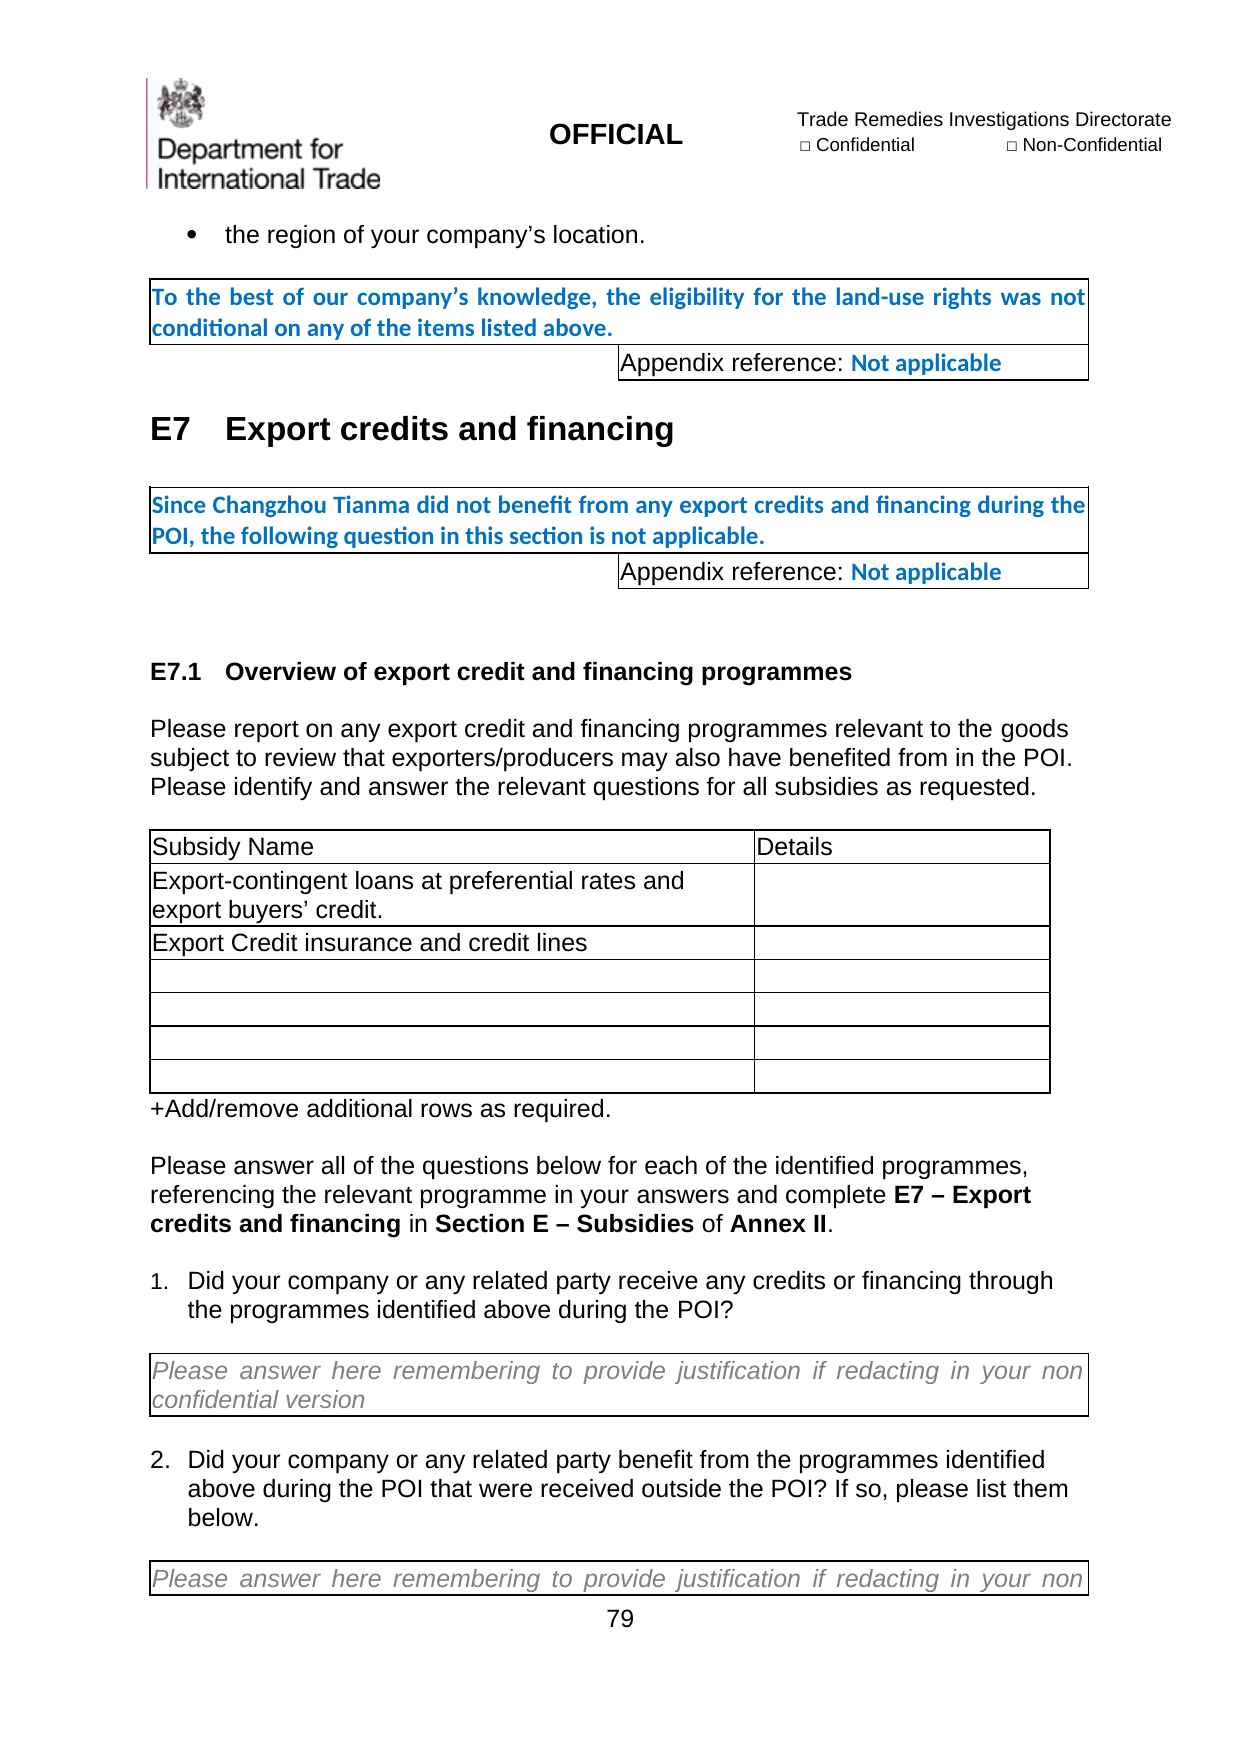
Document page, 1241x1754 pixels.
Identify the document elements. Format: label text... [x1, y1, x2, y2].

table_header Please answer here remembering to provide justification if redacting in your non [151, 1562, 1088, 1594]
table_cell [150, 554, 618, 588]
table_cell [755, 993, 1049, 1025]
table_cell [151, 993, 754, 1025]
table_cell [755, 864, 1049, 925]
table_cell [755, 960, 1049, 992]
table_cell [151, 1027, 754, 1059]
table_cell [755, 927, 1049, 958]
table_header Subsidy Name [151, 831, 754, 863]
list Did your company or any related party receive any credits or financing through the programmes identified above during the POI? [150, 1266, 1090, 1324]
text +Add/remove additional rows as required. [150, 1094, 1090, 1122]
table_cell Export Credit insurance and credit lines [151, 927, 754, 958]
list Did your company or any related party benefit from the programmes identified above during the POI that were received outside the POI? If so, please list them below. [150, 1445, 1090, 1532]
text Please answer all of the questions below for each of the identified programmes, referencing the relevant programme in your answers and complete E7 – Export credits and financing in Section E – Subsidies of Annex II. [150, 1151, 1090, 1237]
table_cell [151, 960, 754, 992]
text E7.1 Overview of export credit and financing programmes [150, 656, 1090, 685]
list the region of your company’s location. [187, 220, 1090, 249]
table_header Since Changzhou Tianma did not benefit from any export credits and financing during the POI, the following question in this section is not applicable. [151, 488, 1088, 552]
table_cell [755, 1027, 1049, 1059]
table_header To the best of our company’s knowledge, the eligibility for the land-use rights was not conditional on any of the items listed above. [151, 280, 1088, 344]
table_cell Appendix reference: Not applicable [619, 554, 1088, 588]
table_cell [150, 345, 618, 379]
table_header Details [755, 831, 1049, 863]
table_header Please answer here remembering to provide justification if redacting in your non confidential version [151, 1354, 1088, 1415]
text Please report on any export credit and financing programmes relevant to the goods subject to review that exporters/producers may also have benefited from in the POI. Please identify and answer the relevant questions for all subsidies as requested. [150, 714, 1090, 800]
table_cell [755, 1060, 1049, 1092]
table_cell [151, 1060, 754, 1092]
table_cell Appendix reference: Not applicable [619, 345, 1088, 379]
subtitle E7 Export credits and financing [150, 409, 1090, 448]
table_cell Export-contingent loans at preferential rates and export buyers’ credit. [151, 864, 754, 925]
